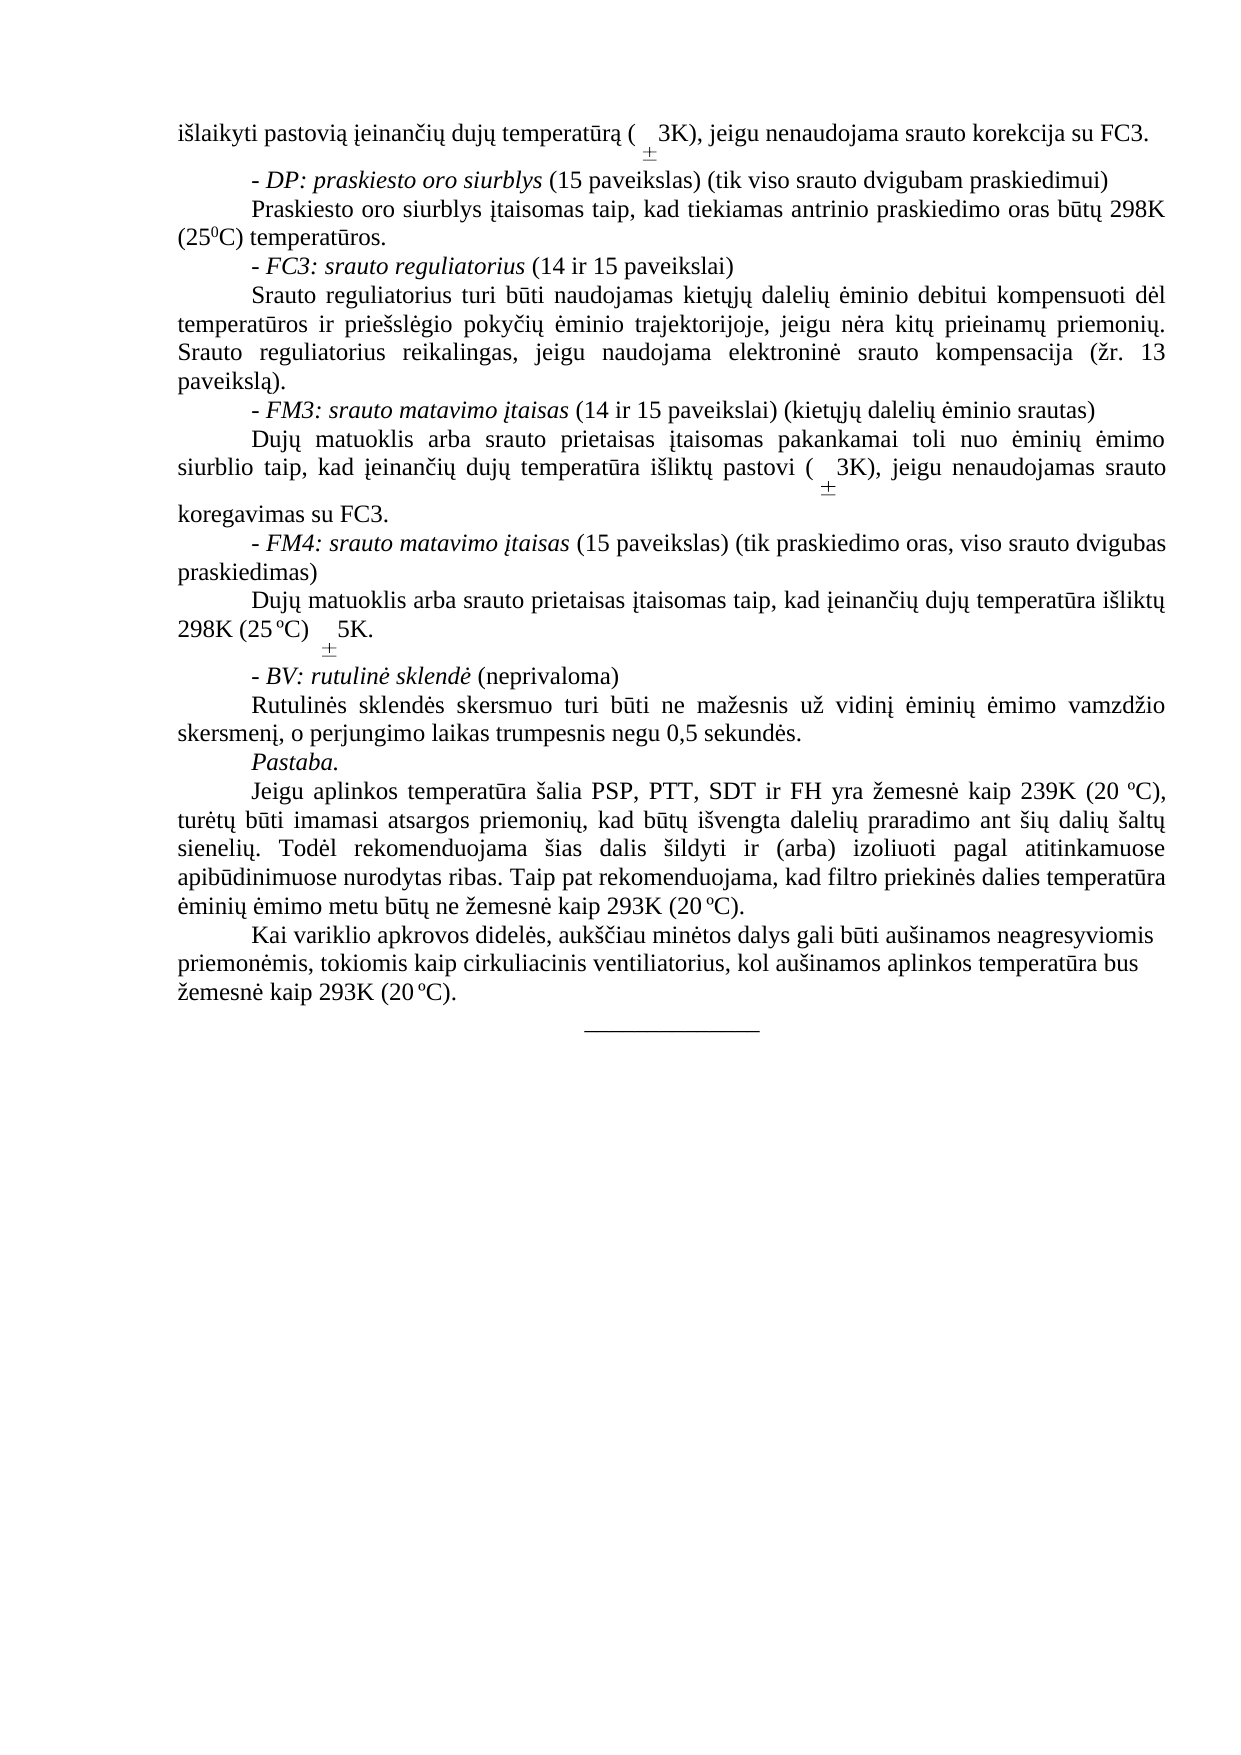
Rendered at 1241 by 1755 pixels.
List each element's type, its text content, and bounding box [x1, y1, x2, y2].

text ______________ [177, 1006, 1166, 1035]
text išlaikyti pastovią įeinančių dujų temperatūrą (3K), jeigu nenaudojama srauto korekcija su FC3. [177, 118, 1166, 165]
text - FC3: srauto reguliatorius (14 ir 15 paveikslai) [177, 251, 1166, 280]
text Srauto reguliatorius turi būti naudojamas kietųjų dalelių ėminio debitui kompensuoti dėl temperatūros ir priešslėgio pokyčių ėminio trajektorijoje, jeigu nėra kitų prieinamų priemonių. Srauto reguliatorius reikalingas, jeigu naudojama elektroninė srauto kompensacija (žr. 13 paveikslą). [177, 280, 1166, 395]
text Praskiesto oro siurblys įtaisomas taip, kad tiekiamas antrinio praskiedimo oras būtų 298K (250C) temperatūros. [177, 194, 1166, 251]
text - FM3: srauto matavimo įtaisas (14 ir 15 paveikslai) (kietųjų dalelių ėminio srautas) [177, 395, 1166, 424]
text Dujų matuoklis arba srauto prietaisas įtaisomas taip, kad įeinančių dujų temperatūra išliktų 298K (25 ºC) 5K. [177, 585, 1166, 661]
text Kai variklio apkrovos didelės, aukščiau minėtos dalys gali būti aušinamos neagresyviomis priemonėmis, tokiomis kaip cirkuliacinis ventiliatorius, kol aušinamos aplinkos temperatūra bus žemesnė kaip 293K (20 ºC). [177, 920, 1166, 1006]
text - DP: praskiesto oro siurblys (15 paveikslas) (tik viso srauto dvigubam praskiedimui) [177, 165, 1166, 194]
text Rutulinės sklendės skersmuo turi būti ne mažesnis už vidinį ėminių ėmimo vamzdžio skersmenį, o perjungimo laikas trumpesnis negu 0,5 sekundės. [177, 690, 1166, 747]
text - FM4: srauto matavimo įtaisas (15 paveikslas) (tik praskiedimo oras, viso srauto dvigubas praskiedimas) [177, 528, 1166, 585]
text Jeigu aplinkos temperatūra šalia PSP, PTT, SDT ir FH yra žemesnė kaip 239K (20 ºC), turėtų būti imamasi atsargos priemonių, kad būtų išvengta dalelių praradimo ant šių dalių šaltų sienelių. Todėl rekomenduojama šias dalis šildyti ir (arba) izoliuoti pagal atitinkamuose apibūdinimuose nurodytas ribas. Taip pat rekomenduojama, kad filtro priekinės dalies temperatūra ėminių ėmimo metu būtų ne žemesnė kaip 293K (20 ºC). [177, 776, 1166, 920]
text Dujų matuoklis arba srauto prietaisas įtaisomas pakankamai toli nuo ėminių ėmimo siurblio taip, kad įeinančių dujų temperatūra išliktų pastovi (3K), jeigu nenaudojamas srauto koregavimas su FC3. [177, 424, 1166, 528]
text Pastaba. [177, 747, 1166, 776]
text - BV: rutulinė sklendė (neprivaloma) [177, 661, 1166, 690]
